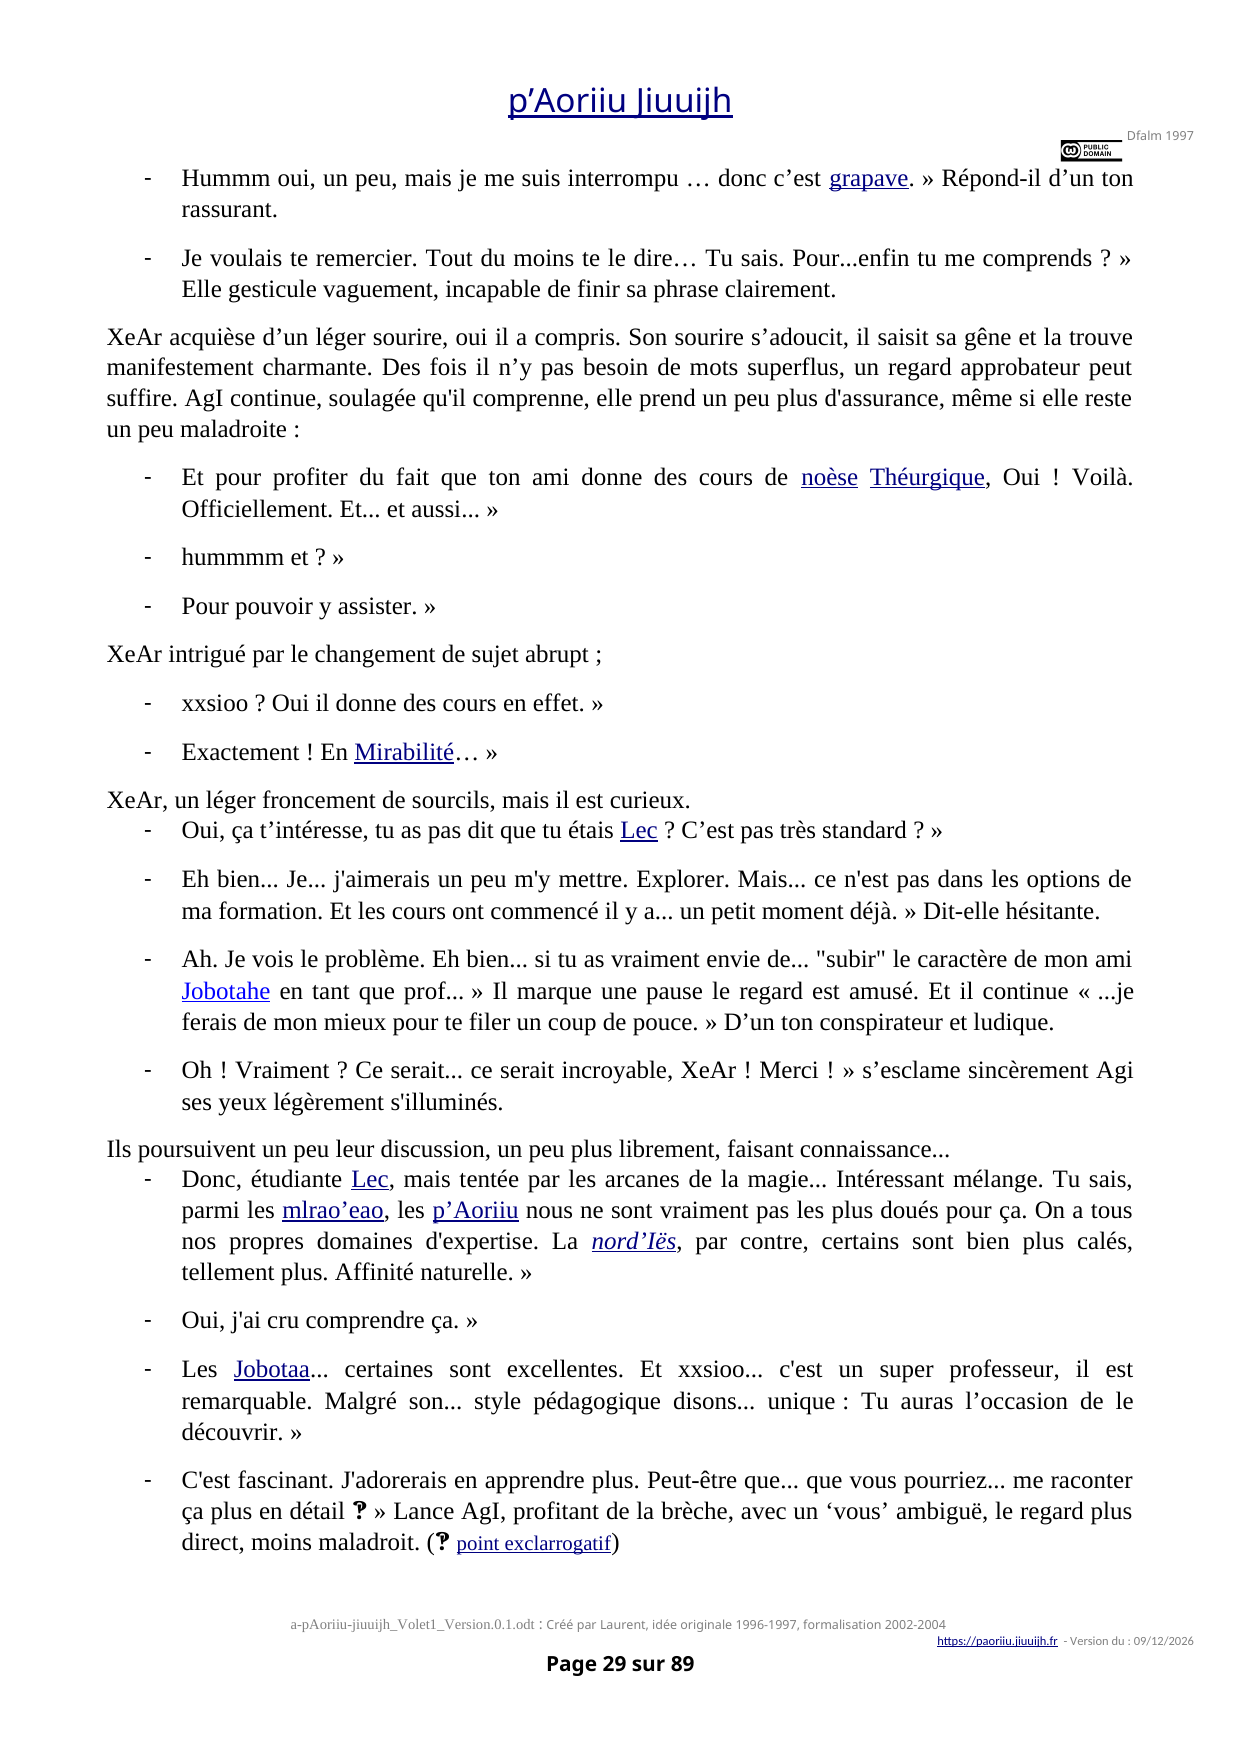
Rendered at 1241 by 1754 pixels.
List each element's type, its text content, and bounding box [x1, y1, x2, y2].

list Oh ! Vraiment ? Ce serait... ce serait incroyable, XeAr ! Merci ! » s’esclame sincèrement Agi ses yeux légèrement s'illuminés. [144, 1054, 1134, 1115]
list Donc, étudiante Lec, mais tentée par les arcanes de la magie... Intéressant mélange. Tu sais, parmi les mlrao’eao, les p’Aoriiu nous ne sont vraiment pas les plus doués pour ça. On a tous nos propres domaines d'expertise. La nord’Iës, par contre, certains sont bien plus calés, tellement plus. Affinité naturelle. » [144, 1163, 1134, 1285]
list Oui, j'ai cru comprendre ça. » [144, 1304, 1134, 1334]
text XeAr acquièse d’un léger sourire, oui il a compris. Son sourire s’adoucit, il saisit sa gêne et la trouve manifestement charmante. Des fois il n’y pas besoin de mots superflus, un regard approbateur peut suffire. AgI continue, soulagée qu'il comprenne, elle prend un peu plus d'assurance, même si elle reste un peu maladroite : [106, 322, 1134, 442]
list Pour pouvoir y assister. » [144, 590, 1134, 621]
list Hummm oui, un peu, mais je me suis interrompu … donc c’est grapave. » Répond-il d’un ton rassurant. [144, 162, 1134, 223]
list Eh bien... Je... j'aimerais un peu m'y mettre. Explorer. Mais... ce n'est pas dans les options de ma formation. Et les cours ont commencé il y a... un petit moment déjà. » Dit-elle hésitante. [144, 863, 1134, 925]
list Ah. Je vois le problème. Eh bien... si tu as vraiment envie de... "subir" le caractère de mon ami Jobotahe en tant que prof... » Il marque une pause le regard est amusé. Et il continue « ...je ferais de mon mieux pour te filer un coup de pouce. » D’un ton conspirateur et ludique. [144, 943, 1134, 1035]
list Exactement ! En Mirabilité… » [144, 736, 1134, 767]
list Et pour profiter du fait que ton ami donne des cours de noèse Théurgique, Oui ! Voilà. Officiellement. Et... et aussi... » [144, 461, 1134, 522]
list C'est fascinant. J'adorerais en apprendre plus. Peut-être que... que vous pourriez... me raconter ça plus en détail ‽ » Lance AgI, profitant de la brèche, avec un ‘vous’ ambiguë, le regard plus direct, moins maladroit. (‽ point exclarrogatif) [144, 1464, 1134, 1556]
list xxsioo ? Oui il donne des cours en effet. » [144, 687, 1134, 717]
list Je voulais te remercier. Tout du moins te le dire… Tu sais. Pour...enfin tu me comprends ? » Elle gesticule vaguement, incapable de finir sa phrase clairement. [144, 242, 1134, 303]
list Oui, ça t’intéresse, tu as pas dit que tu étais Lec ? C’est pas très standard ? » [144, 814, 1134, 845]
list hummmm et ? » [144, 541, 1134, 572]
text XeAr, un léger froncement de sourcils, mais il est curieux. [106, 786, 1134, 814]
list Les Jobotaa... certaines sont excellentes. Et xxsioo... c'est un super professeur, il est remarquable. Malgré son... style pédagogique disons... unique : Tu auras l’occasion de le découvrir. » [144, 1353, 1134, 1445]
text XeAr intrigué par le changement de sujet abrupt ; [106, 639, 1134, 668]
text Ils poursuivent un peu leur discussion, un peu plus librement, faisant connaissance... [106, 1134, 1134, 1163]
